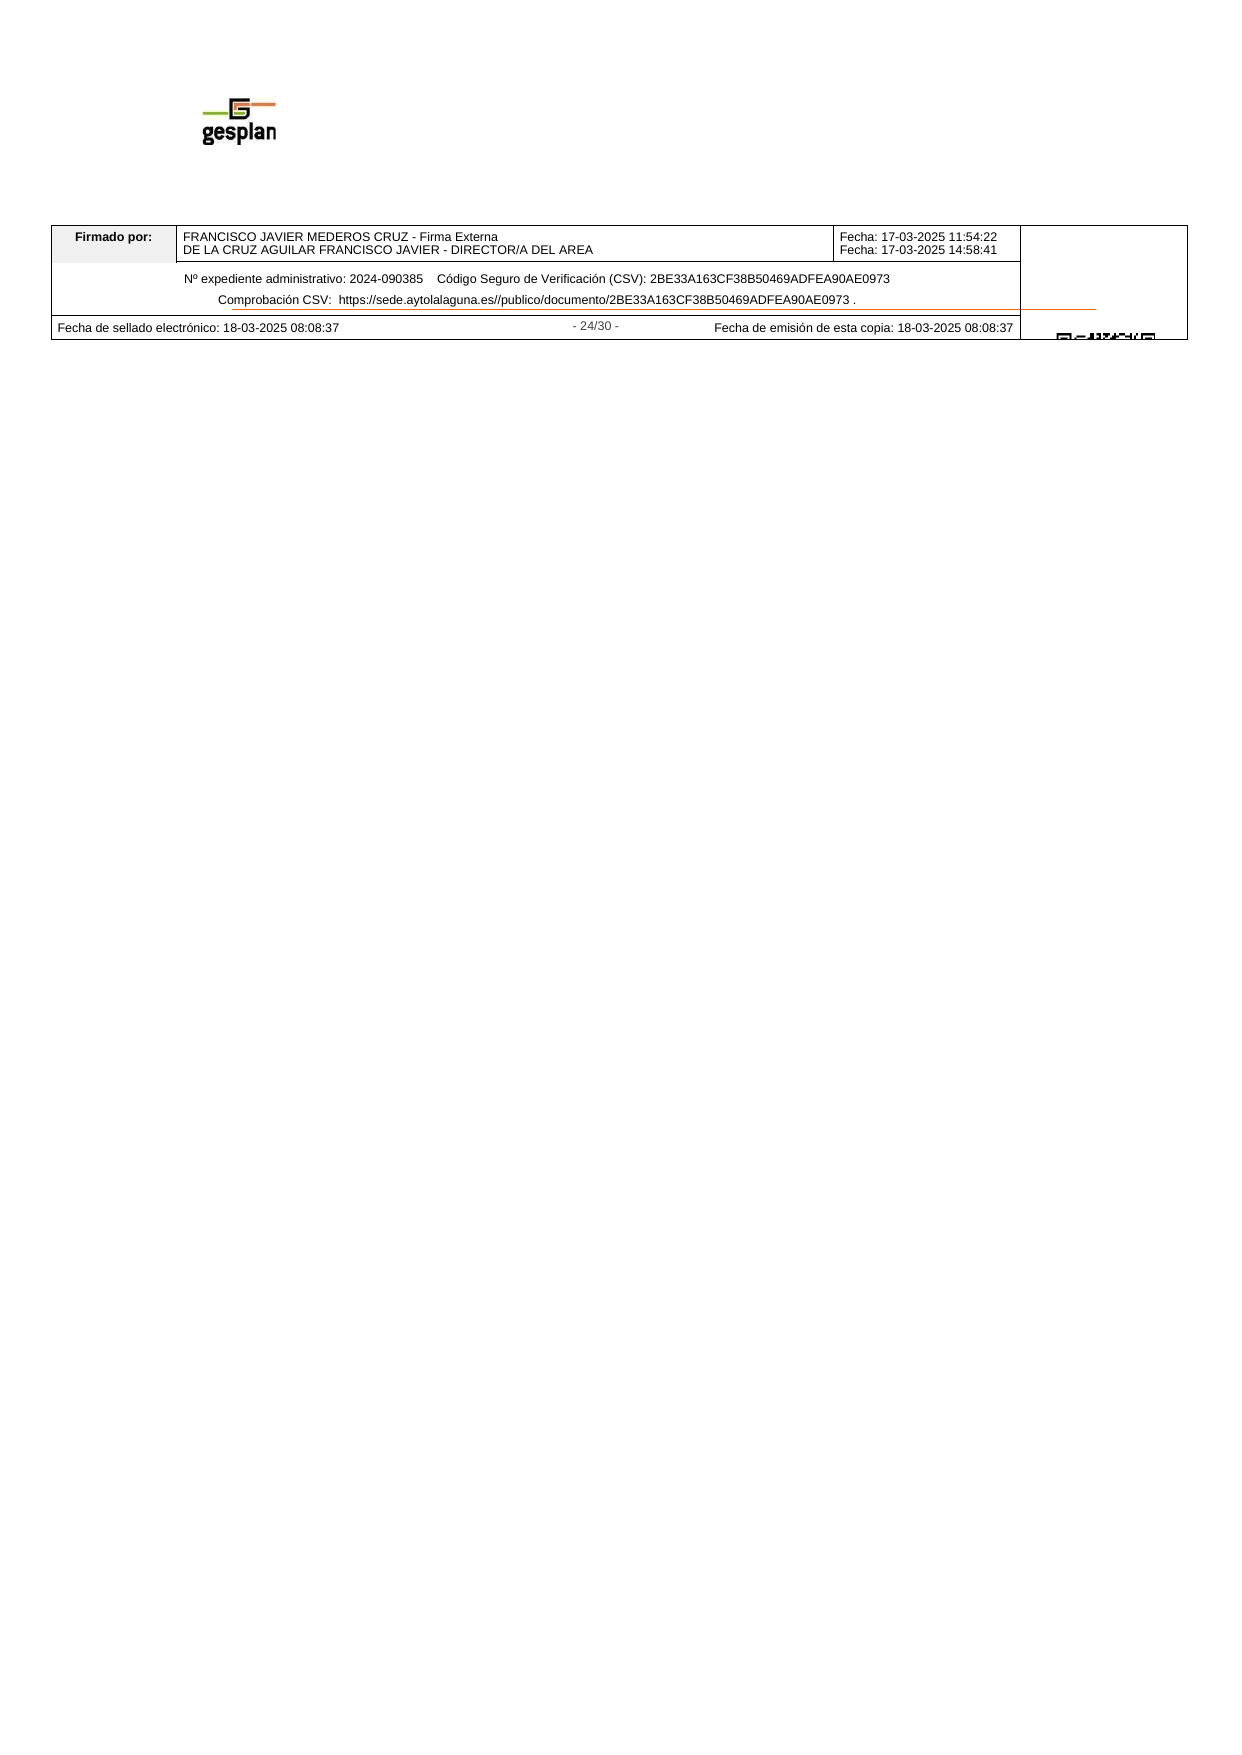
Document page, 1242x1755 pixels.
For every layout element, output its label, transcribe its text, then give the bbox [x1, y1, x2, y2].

table_header FRANCISCO JAVIER MEDEROS CRUZ - Firma Externa DE LA CRUZ AGUILAR FRANCISCO JAVIER - DIRECTOR/A DEL AREA [177, 226, 833, 261]
table_header [1021, 226, 1187, 338]
table_cell Fecha de sellado electrónico: 18-03-2025 08:08:37 - 24/30 - Fecha de emisión de esta copia: 18-03-2025 08:08:37 [52, 316, 1020, 338]
table_cell Nº expediente administrativo: 2024-090385 Código Seguro de Verificación (CSV): 2BE33A163CF38B50469ADFEA90AE0973 Comprobación CSV: https://sede.aytolalaguna.es//publico/documento/2BE33A163CF38B50469ADFEA90AE0973 . [52, 262, 1020, 315]
table_header Firmado por: [52, 226, 176, 261]
table_header Fecha: 17-03-2025 11:54:22 Fecha: 17-03-2025 14:58:41 [834, 226, 1020, 261]
